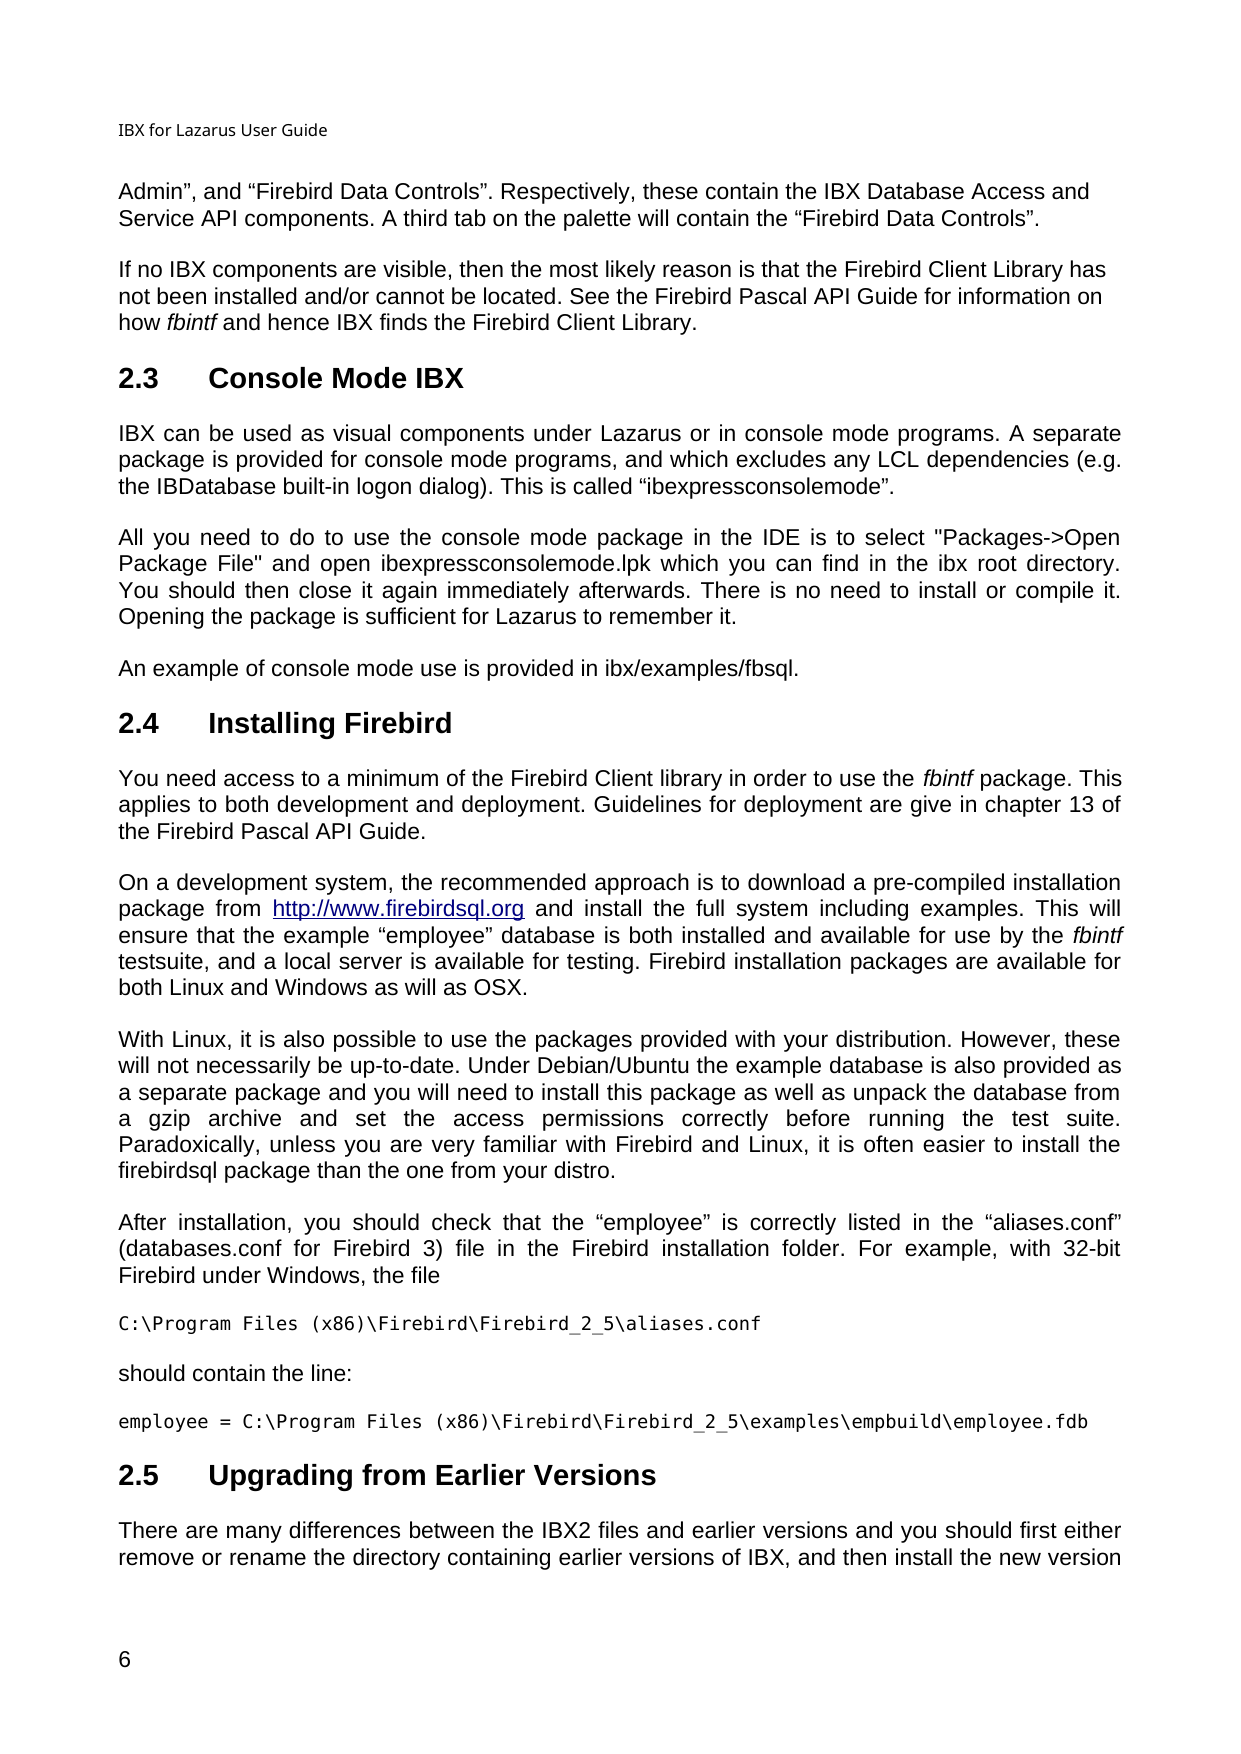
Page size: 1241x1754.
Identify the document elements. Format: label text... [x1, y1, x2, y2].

text Admin”, and “Firebird Data Controls”. Respectively, these contain the IBX Database Access and Service API components. A third tab on the palette will contain the “Firebird Data Controls”. [118, 178, 1122, 231]
text should contain the line: [118, 1360, 1122, 1386]
subtitle Upgrading from Earlier Versions [118, 1458, 1122, 1492]
text On a development system, the recommended approach is to download a pre-compiled installation package from http://www.firebirdsql.org and install the full system including examples. This will ensure that the example “employee” database is both installed and available for use by the fbintf testsuite, and a local server is available for testing. Firebird installation packages are available for both Linux and Windows as will as OSX. [118, 869, 1122, 1001]
text C:\Program Files (x86)\Firebird\Firebird_2_5\aliases.conf [118, 1313, 1122, 1335]
text An example of console mode use is provided in ibx/examples/fbsql. [118, 654, 1122, 681]
text There are many differences between the IBX2 files and earlier versions and you should first either remove or rename the directory containing earlier versions of IBX, and then install the new version [118, 1517, 1122, 1570]
subtitle Installing Firebird [118, 706, 1122, 739]
text After installation, you should check that the “employee” is correctly listed in the “aliases.conf” (databases.conf for Firebird 3) file in the Firebird installation folder. For example, with 32-bit Firebird under Windows, the file [118, 1209, 1122, 1288]
subtitle Console Mode IBX [118, 361, 1122, 394]
text All you need to do to use the console mode package in the IDE is to select "Packages->Open Package File" and open ibexpressconsolemode.lpk which you can find in the ibx root directory. You should then close it again immediately afterwards. There is no need to install or compile it. Opening the package is sufficient for Lazarus to remember it. [118, 524, 1122, 629]
text You need access to a minimum of the Firebird Client library in order to use the fbintf package. This applies to both development and deployment. Guidelines for deployment are give in chapter 13 of the Firebird Pascal API Guide. [118, 765, 1122, 844]
text If no IBX components are visible, then the most likely reason is that the Firebird Client Library has not been installed and/or cannot be located. See the Firebird Pascal API Guide for information on how fbintf and hence IBX finds the Firebird Client Library. [118, 256, 1122, 335]
text With Linux, it is also possible to use the packages provided with your distribution. However, these will not necessarily be up-to-date. Under Debian/Ubuntu the example database is also provided as a separate package and you will need to install this package as well as unpack the database from a gzip archive and set the access permissions correctly before running the test suite. Paradoxically, unless you are very familiar with Firebird and Linux, it is often easier to install the firebirdsql package than the one from your distro. [118, 1026, 1122, 1184]
text IBX can be used as visual components under Lazarus or in console mode programs. A separate package is provided for console mode programs, and which excludes any LCL dependencies (e.g. the IBDatabase built-in logon dialog). This is called “ibexpressconsolemode”. [118, 420, 1122, 499]
text employee = C:\Program Files (x86)\Firebird\Firebird_2_5\examples\empbuild\employee.fdb [118, 1411, 1122, 1433]
